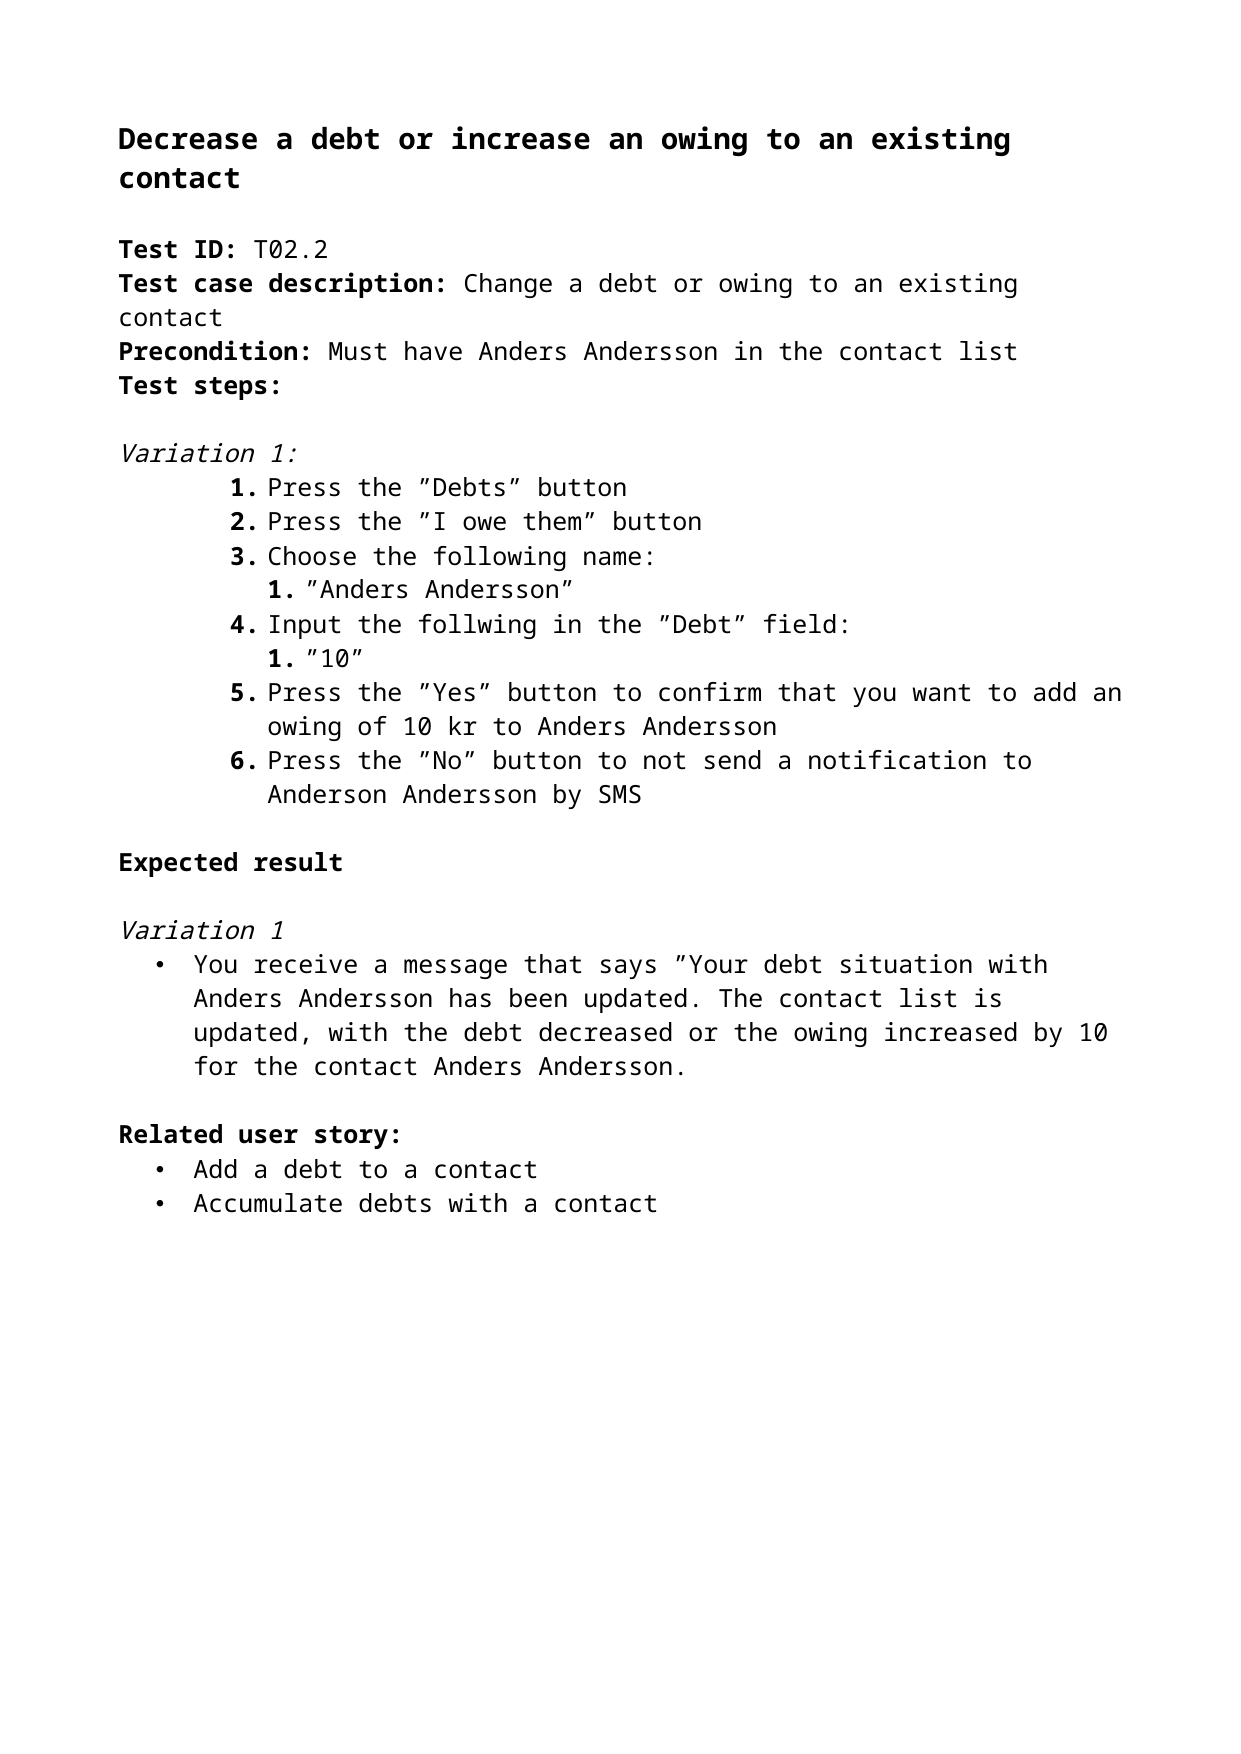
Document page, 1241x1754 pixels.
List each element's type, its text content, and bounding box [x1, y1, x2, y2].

text Precondition: Must have Anders Andersson in the contact list [118, 334, 1122, 368]
list ”10” [267, 640, 1122, 674]
text Test steps: [118, 368, 1122, 402]
list Accumulate debts with a contact [156, 1185, 1122, 1219]
text Decrease a debt or increase an owing to an existing contact [118, 118, 1122, 197]
list Press the ”Debts” button [229, 470, 1122, 504]
text Test ID: T02.2 [118, 232, 1122, 266]
list Press the ”I owe them” button [229, 504, 1122, 538]
text Variation 1 [118, 913, 1122, 947]
list Choose the following name: [229, 538, 1122, 572]
list Press the ”No” button to not send a notification to Anderson Andersson by SMS [229, 742, 1122, 811]
list You receive a message that says ”Your debt situation with Anders Andersson has been updated. The contact list is updated, with the debt decreased or the owing increased by 10 for the contact Anders Andersson. [156, 947, 1122, 1083]
text Related user story: [118, 1117, 1122, 1151]
text Variation 1: [118, 436, 1122, 470]
list Press the ”Yes” button to confirm that you want to add an owing of 10 kr to Anders Andersson [229, 674, 1122, 742]
text Test case description: Change a debt or owing to an existing contact [118, 266, 1122, 334]
list Input the follwing in the ”Debt” field: [229, 606, 1122, 640]
text Expected result [118, 845, 1122, 879]
list ”Anders Andersson” [267, 572, 1122, 606]
list Add a debt to a contact [156, 1151, 1122, 1185]
